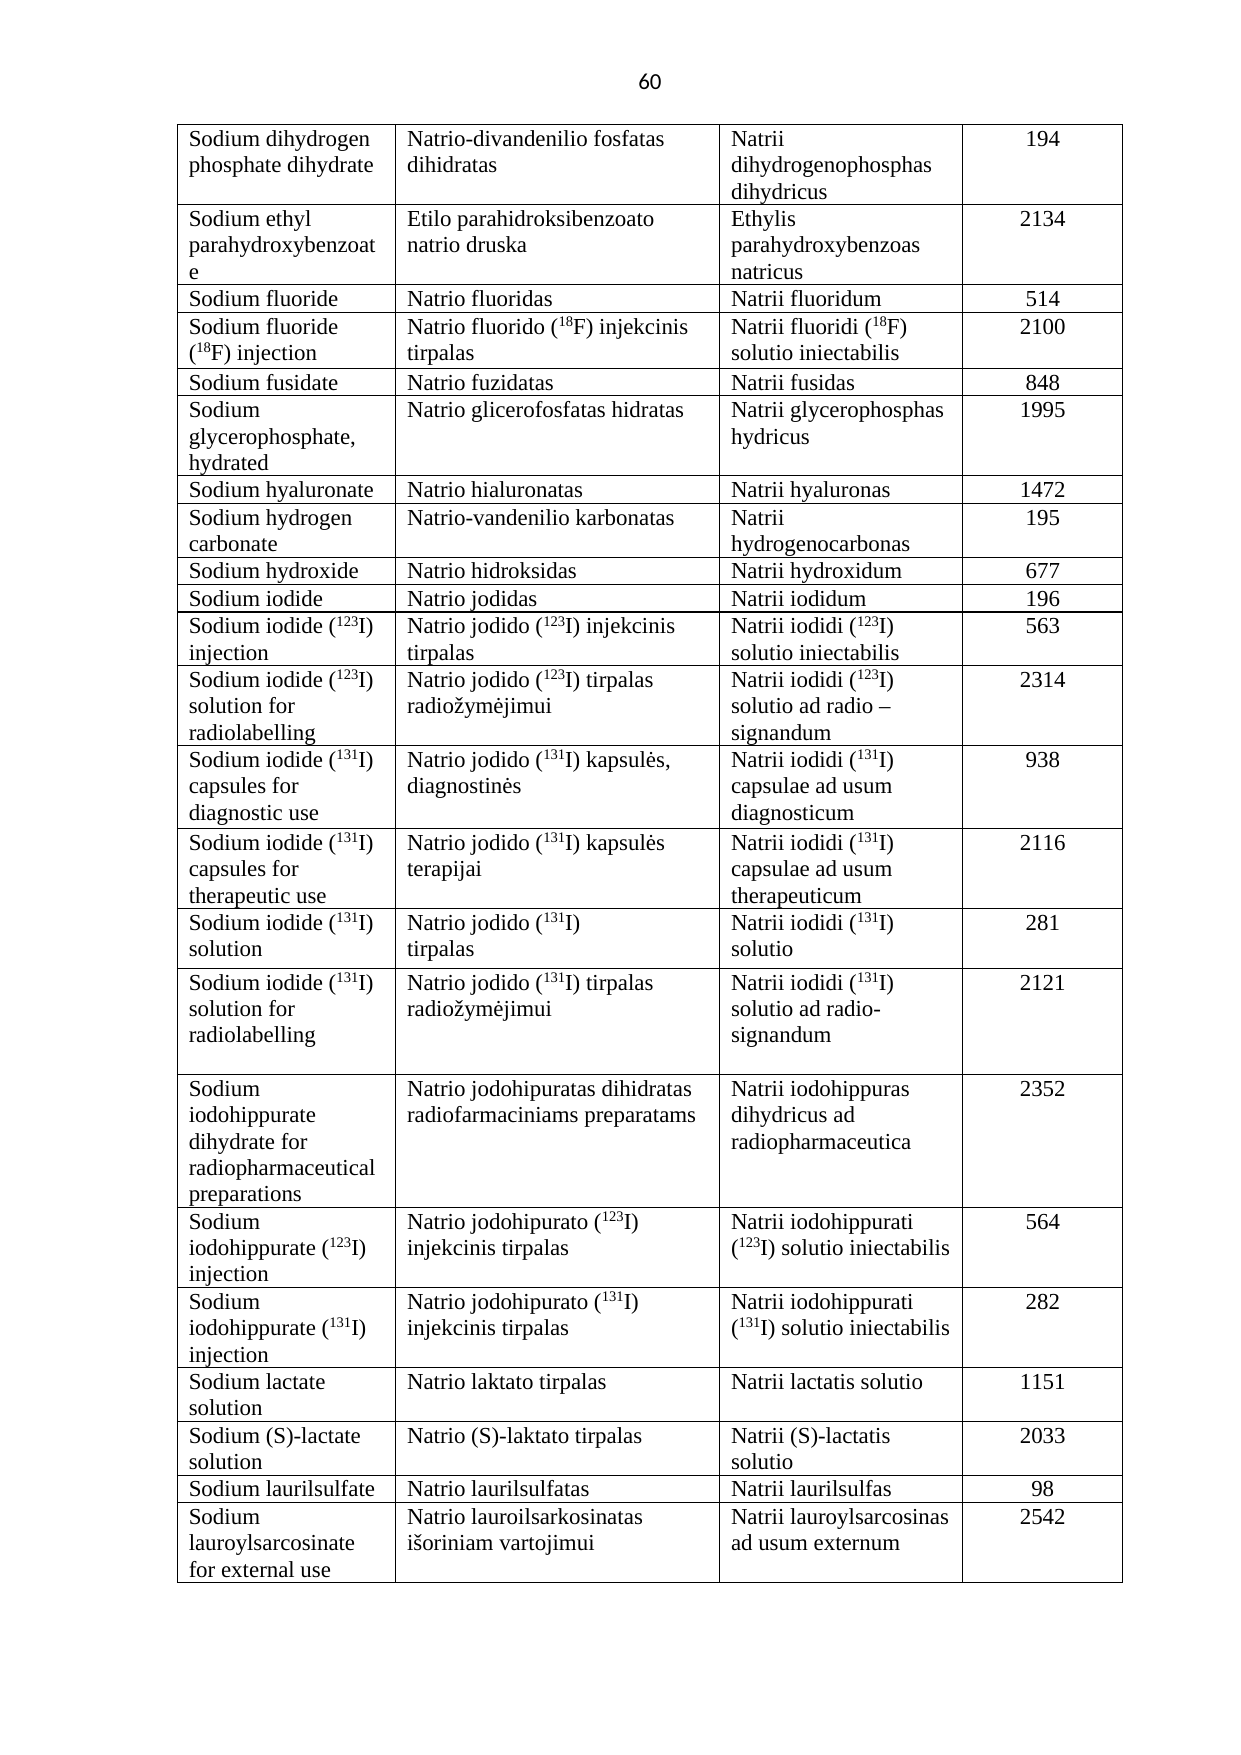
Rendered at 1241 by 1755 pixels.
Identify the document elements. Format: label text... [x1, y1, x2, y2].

table_cell Natrii iodohippuras dihydricus ad radiopharmaceutica [720, 1075, 962, 1207]
table_cell Sodium lactate solution [178, 1368, 395, 1421]
table_cell Natrio jodido (131I) kapsulės terapijai [396, 829, 719, 908]
table_cell Sodium iodide (131I) solution [178, 909, 395, 967]
table_cell Natrio jodido (131I) kapsulės, diagnostinės [396, 746, 719, 828]
table_cell Sodium iodide (131I) capsules for therapeutic use [178, 829, 395, 908]
table_cell Sodium iodohippurate (131I) injection [178, 1288, 395, 1367]
table_cell Natrii iodidum [720, 585, 962, 611]
table_cell 195 [963, 504, 1122, 557]
table_cell Sodium fluoride [178, 285, 395, 312]
table_cell Natrio lauroilsarkosinatas išoriniam vartojimui [396, 1503, 719, 1582]
table_cell Natrii iodidi (131I) capsulae ad usum therapeuticum [720, 829, 962, 908]
table_cell Natrii fusidas [720, 369, 962, 395]
table_cell Natrio jodohipurato (123I) injekcinis tirpalas [396, 1208, 719, 1287]
table_cell Natrio-vandenilio karbonatas [396, 504, 719, 557]
table_cell Natrio fluoridas [396, 285, 719, 312]
table_cell Sodium iodide (123I) injection [178, 613, 395, 665]
table_cell Natrii lactatis solutio [720, 1368, 962, 1421]
table_cell 1995 [963, 396, 1122, 475]
table_cell Natrii fluoridum [720, 285, 962, 312]
table_cell 564 [963, 1208, 1122, 1287]
table_cell Sodium iodohippurate dihydrate for radiopharmaceutical preparations [178, 1075, 395, 1207]
table_cell Sodium laurilsulfate [178, 1476, 395, 1502]
table_cell Natrii iodidi (131I) solutio ad radio-signandum [720, 969, 962, 1074]
table_cell Sodium hyaluronate [178, 476, 395, 503]
table_cell Natrii laurilsulfas [720, 1476, 962, 1502]
table_cell Natrio jodido (131I) tirpalas [396, 909, 719, 967]
table_cell Natrii dihydrogenophosphas dihydricus [720, 125, 962, 204]
table_cell Natrii hydroxidum [720, 558, 962, 584]
table_cell 1472 [963, 476, 1122, 503]
table_cell 2121 [963, 969, 1122, 1074]
table_cell Natrii fluoridi (18F) solutio iniectabilis [720, 313, 962, 368]
table_cell 563 [963, 613, 1122, 665]
table_cell Natrii iodohippurati (131I) solutio iniectabilis [720, 1288, 962, 1367]
table_cell Natrii (S)-lactatis solutio [720, 1422, 962, 1474]
table_cell 2100 [963, 313, 1122, 368]
table_cell Natrio jodido (131I) tirpalas radiožymėjimui [396, 969, 719, 1074]
table_cell Sodium iodide [178, 585, 395, 611]
table_cell Natrii hyaluronas [720, 476, 962, 503]
table_cell Natrio hidroksidas [396, 558, 719, 584]
table_cell Natrio jodohipurato (131I) injekcinis tirpalas [396, 1288, 719, 1367]
table_cell Sodium dihydrogen phosphate dihydrate [178, 125, 395, 204]
table_cell Natrio fuzidatas [396, 369, 719, 395]
table_cell 514 [963, 285, 1122, 312]
table_cell Etilo parahidroksibenzoato natrio druska [396, 205, 719, 284]
table_cell 848 [963, 369, 1122, 395]
table_cell 282 [963, 1288, 1122, 1367]
table_cell 677 [963, 558, 1122, 584]
table_cell Natrio-divandenilio fosfatas dihidratas [396, 125, 719, 204]
table_cell 281 [963, 909, 1122, 967]
table_cell Natrio (S)-laktato tirpalas [396, 1422, 719, 1474]
table_cell 2542 [963, 1503, 1122, 1582]
table_cell 2352 [963, 1075, 1122, 1207]
table_cell Natrio jodido (123I) injekcinis tirpalas [396, 613, 719, 665]
table_cell Sodium (S)-lactate solution [178, 1422, 395, 1474]
table_cell Ethylis parahydroxybenzoas natricus [720, 205, 962, 284]
table_cell Sodium hydrogen carbonate [178, 504, 395, 557]
table_cell Natrio laktato tirpalas [396, 1368, 719, 1421]
table_cell Natrio fluorido (18F) injekcinis tirpalas [396, 313, 719, 368]
table_cell Natrio jodohipuratas dihidratas radiofarmaciniams preparatams [396, 1075, 719, 1207]
table_cell Sodium fluoride (18F) injection [178, 313, 395, 368]
table_cell Sodium hydroxide [178, 558, 395, 584]
table_cell 2134 [963, 205, 1122, 284]
table_cell Sodium iodide (123I) solution for radiolabelling [178, 666, 395, 745]
table_cell Sodium iodohippurate (123I) injection [178, 1208, 395, 1287]
table_cell 194 [963, 125, 1122, 204]
table_cell Sodium fusidate [178, 369, 395, 395]
table_cell 2314 [963, 666, 1122, 745]
table_cell 1151 [963, 1368, 1122, 1421]
table_cell Natrio jodido (123I) tirpalas radiožymėjimui [396, 666, 719, 745]
table_cell Natrii iodidi (123I) solutio ad radio – signandum [720, 666, 962, 745]
table_cell Sodium lauroylsarcosinate for external use [178, 1503, 395, 1582]
table_cell 2033 [963, 1422, 1122, 1474]
table_cell 98 [963, 1476, 1122, 1502]
table_cell Sodium iodide (131I) capsules for diagnostic use [178, 746, 395, 828]
table_cell Sodium iodide (131I) solution for radiolabelling [178, 969, 395, 1074]
table_cell 2116 [963, 829, 1122, 908]
table_cell Natrio laurilsulfatas [396, 1476, 719, 1502]
table_cell Natrii iodidi (131I) capsulae ad usum diagnosticum [720, 746, 962, 828]
table_cell Natrii lauroylsarcosinas ad usum externum [720, 1503, 962, 1582]
table_cell 196 [963, 585, 1122, 611]
table_cell Natrii glycerophosphas hydricus [720, 396, 962, 475]
table_cell Natrii hydrogenocarbonas [720, 504, 962, 557]
table_cell Natrii iodidi (123I) solutio iniectabilis [720, 613, 962, 665]
table_cell Natrio hialuronatas [396, 476, 719, 503]
table_cell Natrii iodidi (131I) solutio [720, 909, 962, 967]
table_cell Sodium glycerophosphate, hydrated [178, 396, 395, 475]
table_cell Natrio jodidas [396, 585, 719, 611]
table_cell Natrio glicerofosfatas hidratas [396, 396, 719, 475]
table_cell 938 [963, 746, 1122, 828]
table_cell Sodium ethyl parahydroxybenzoate [178, 205, 395, 284]
table_cell Natrii iodohippurati (123I) solutio iniectabilis [720, 1208, 962, 1287]
